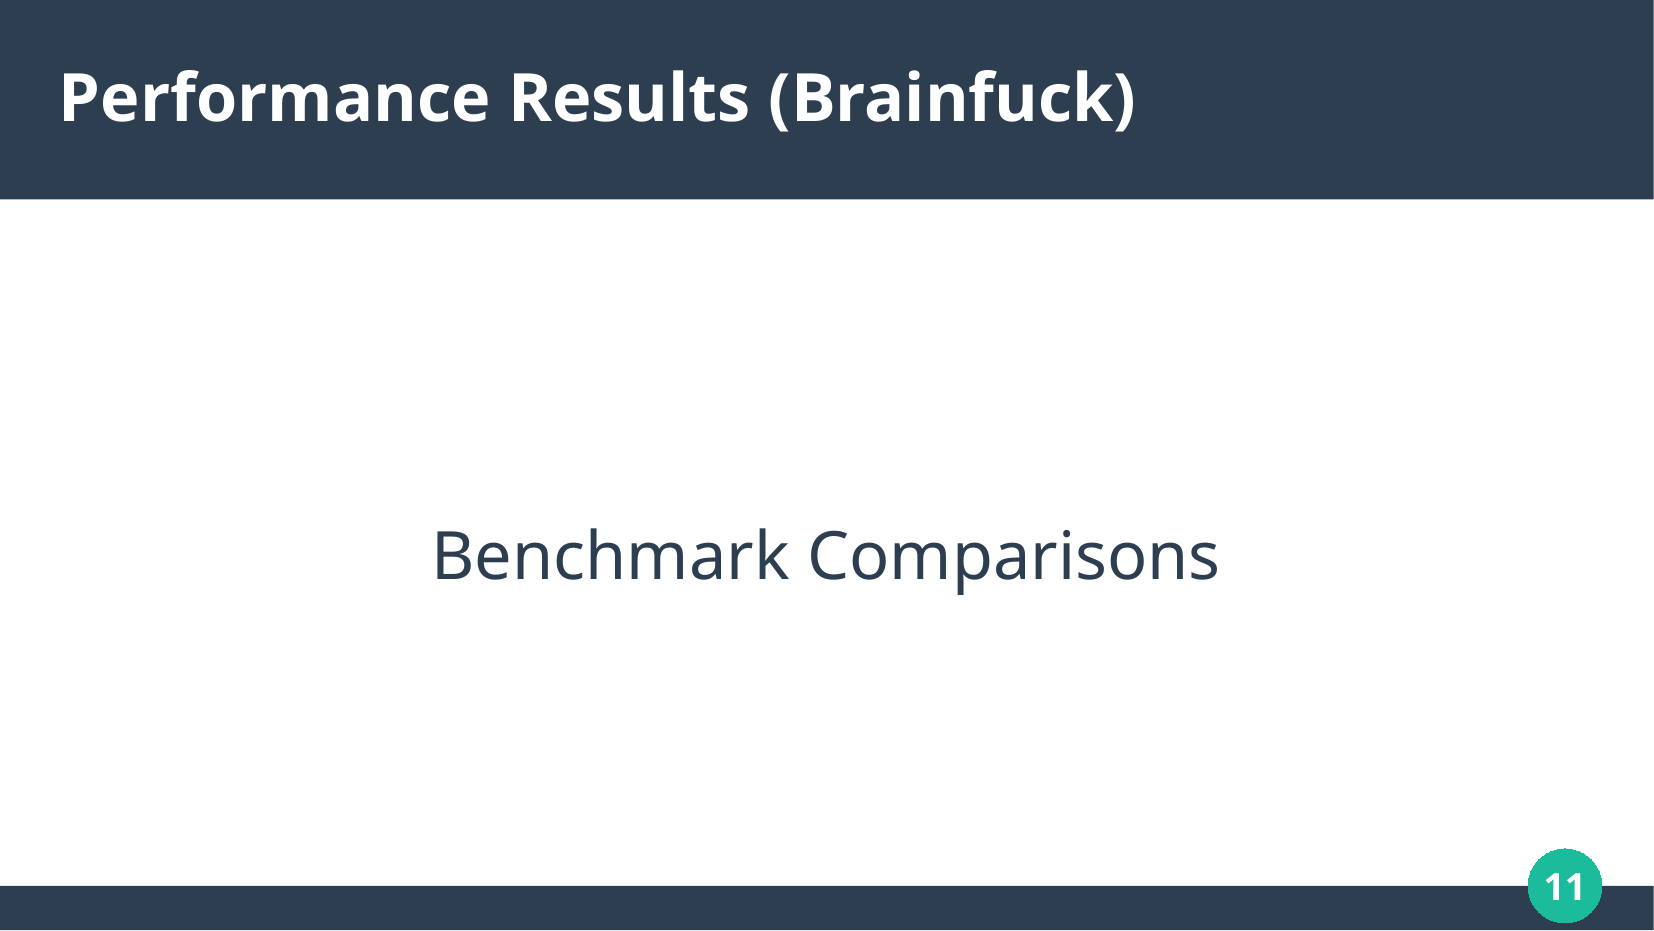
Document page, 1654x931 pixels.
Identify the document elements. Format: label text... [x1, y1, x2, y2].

subtitle Benchmark Comparisons [59, 243, 1595, 864]
title Performance Results (Brainfuck) [59, 37, 1595, 155]
